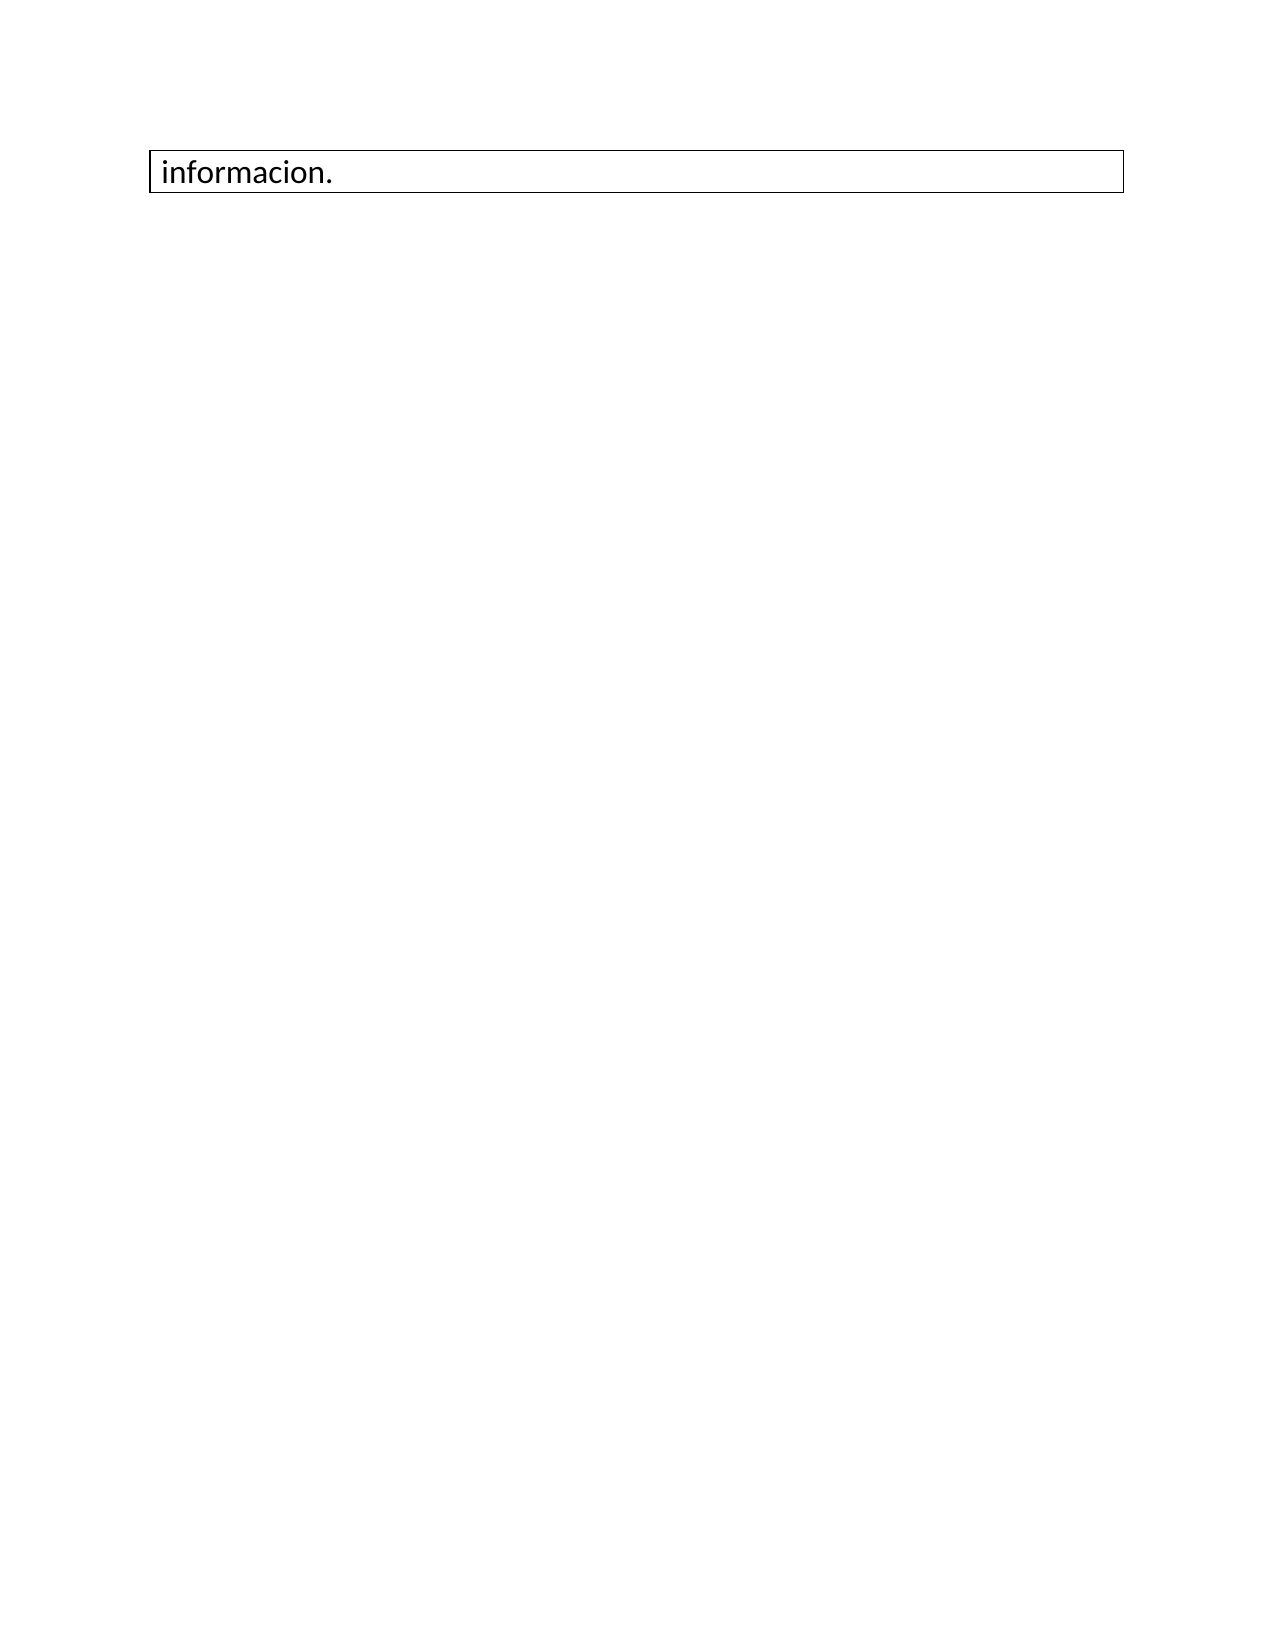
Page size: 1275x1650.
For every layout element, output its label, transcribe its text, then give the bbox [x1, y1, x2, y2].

table_cell informacion. [151, 151, 1123, 192]
